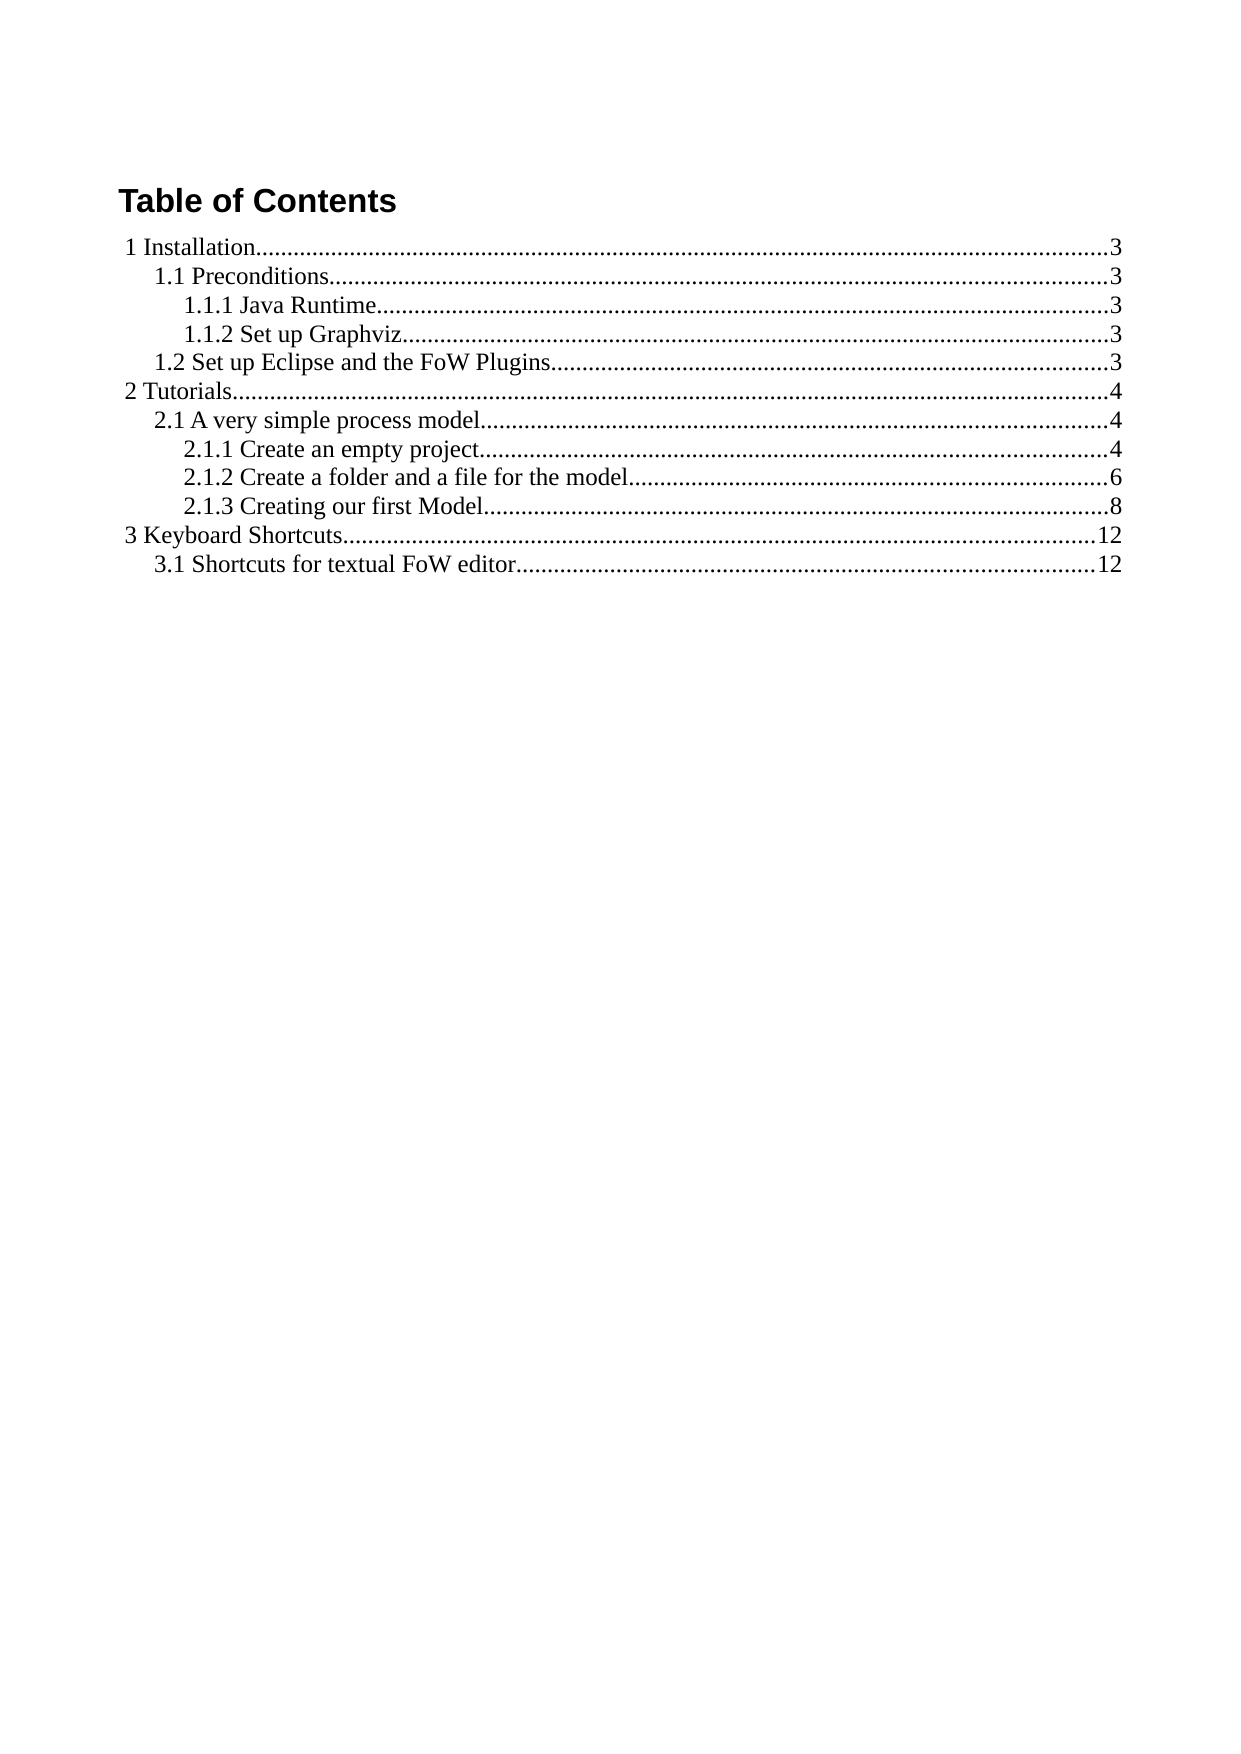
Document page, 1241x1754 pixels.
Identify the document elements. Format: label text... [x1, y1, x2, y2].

text 2.1.3 Creating our first Model 8 [177, 491, 1122, 520]
text 1.1.2 Set up Graphviz 3 [177, 319, 1122, 347]
text 2.1 A very simple process model 4 [148, 405, 1122, 434]
text 1.2 Set up Eclipse and the FoW Plugins 3 [148, 347, 1122, 376]
text 2 Tutorials 4 [118, 376, 1122, 405]
text 3.1 Shortcuts for textual FoW editor 12 [148, 549, 1122, 577]
text 1 Installation 3 [118, 232, 1122, 261]
text 1.1 Preconditions 3 [148, 261, 1122, 290]
subtitle Table of Contents [118, 181, 1122, 220]
text 2.1.2 Create a folder and a file for the model 6 [177, 462, 1122, 491]
text 3 Keyboard Shortcuts 12 [118, 520, 1122, 549]
text 2.1.1 Create an empty project 4 [177, 434, 1122, 462]
text 1.1.1 Java Runtime 3 [177, 290, 1122, 319]
